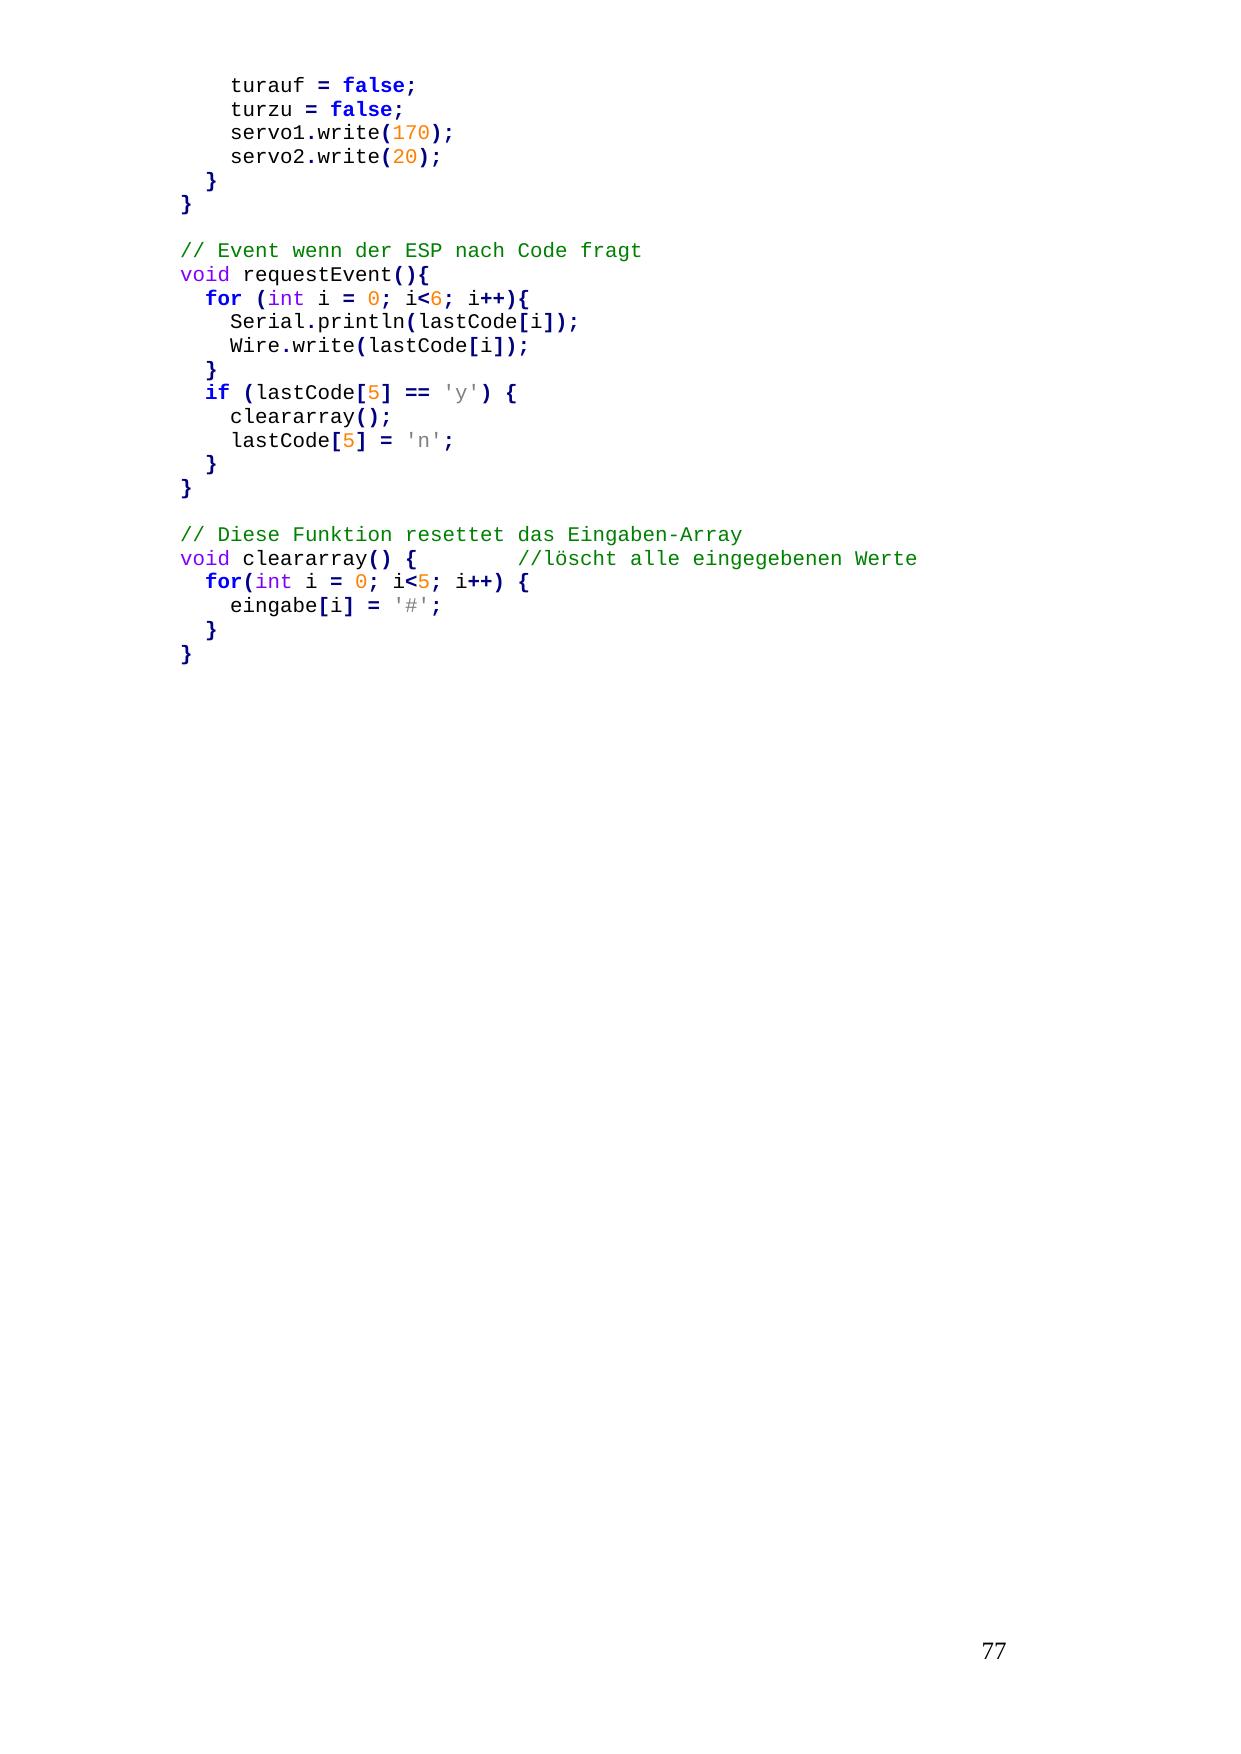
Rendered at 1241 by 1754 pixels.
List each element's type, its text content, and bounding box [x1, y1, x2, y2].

text void requestEvent(){ [180, 264, 1006, 288]
text cleararray(); [180, 406, 1006, 430]
text servo2.write(20); [180, 146, 1006, 169]
text turauf = false; [180, 75, 1006, 99]
text lastCode[5] = 'n'; [180, 430, 1006, 453]
text // Event wenn der ESP nach Code fragt [180, 241, 1006, 264]
text } [180, 619, 1006, 642]
text } [180, 477, 1006, 501]
text for(int i = 0; i<5; i++) { [180, 572, 1006, 595]
text eingabe[i] = '#'; [180, 595, 1006, 619]
text turzu = false; [180, 99, 1006, 122]
text if (lastCode[5] == 'y') { [180, 382, 1006, 406]
text void cleararray() { //löscht alle eingegebenen Werte [180, 548, 1006, 572]
text Wire.write(lastCode[i]); [180, 335, 1006, 359]
text servo1.write(170); [180, 122, 1006, 146]
text } [180, 169, 1006, 193]
text } [180, 359, 1006, 382]
text } [180, 193, 1006, 217]
text } [180, 642, 1006, 666]
text // Diese Funktion resettet das Eingaben-Array [180, 524, 1006, 548]
text } [180, 453, 1006, 477]
text Serial.println(lastCode[i]); [180, 311, 1006, 335]
text for (int i = 0; i<6; i++){ [180, 288, 1006, 311]
